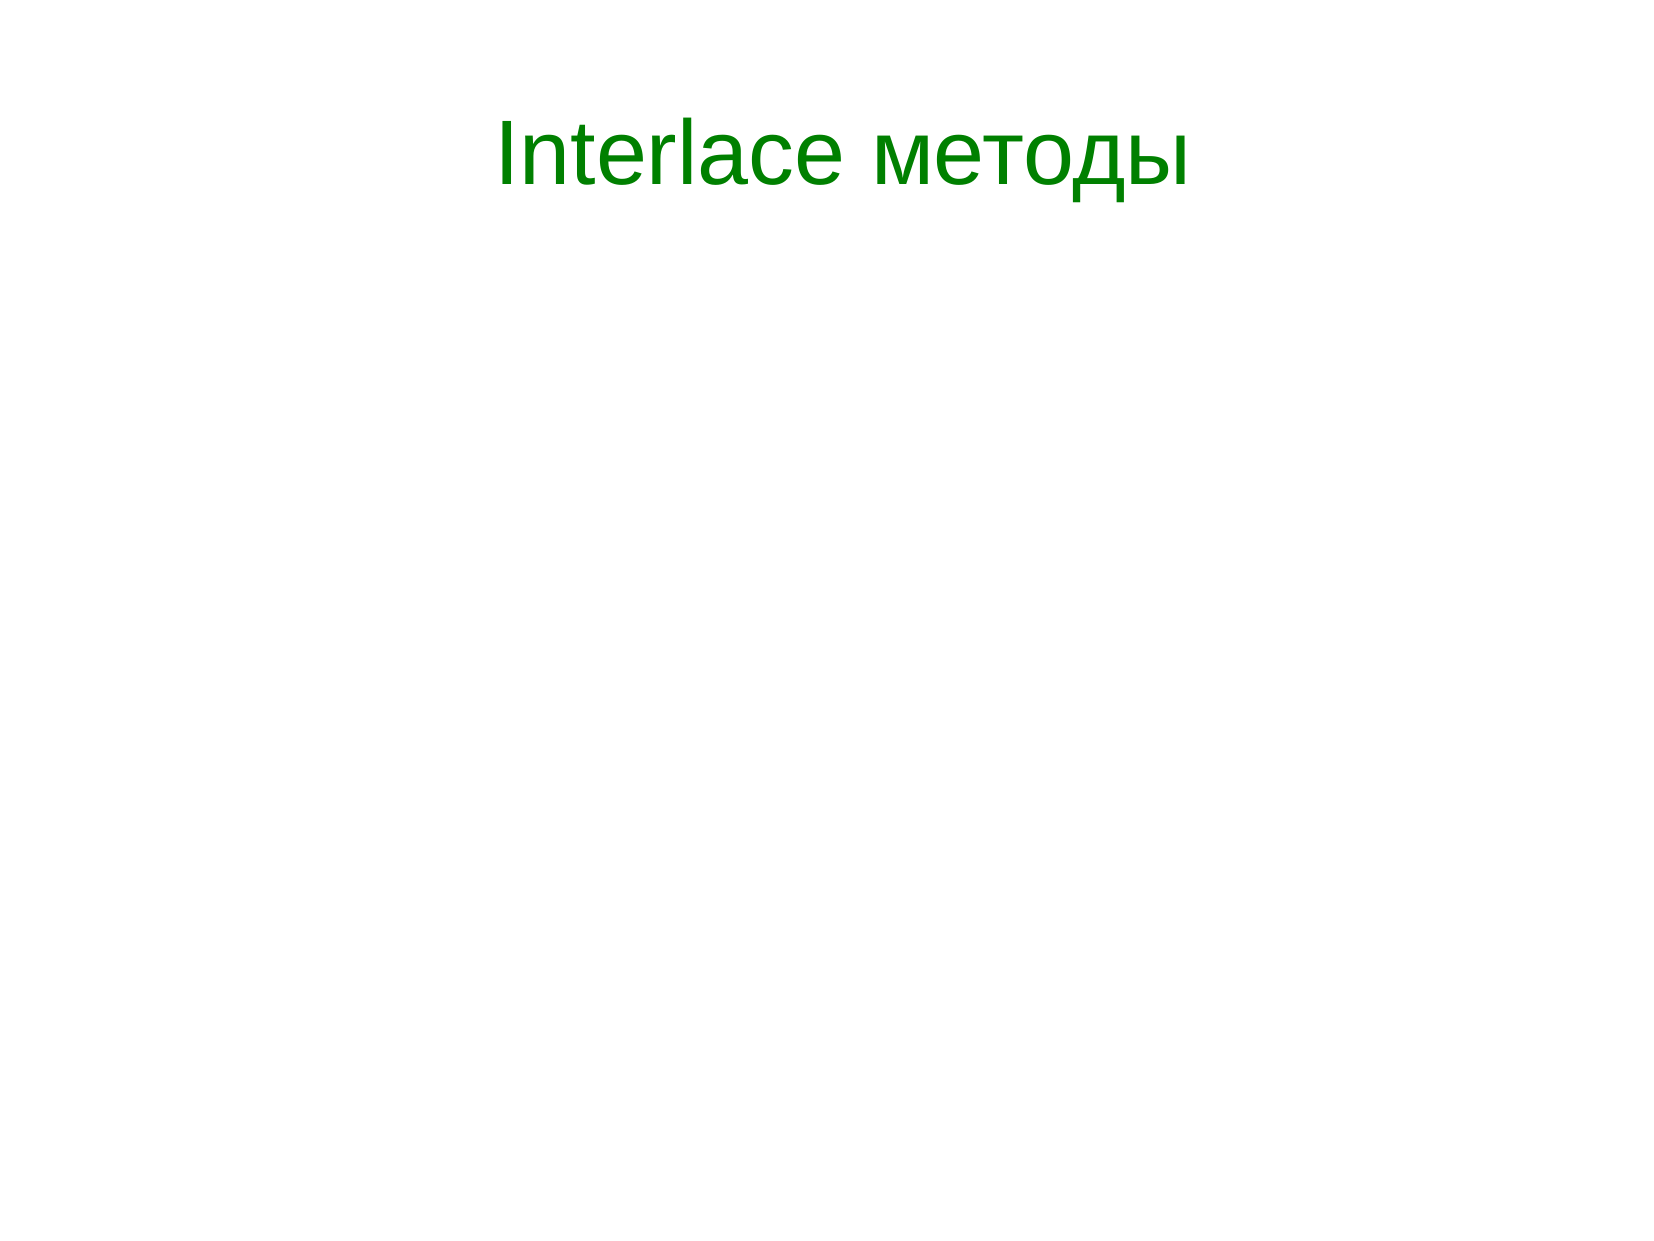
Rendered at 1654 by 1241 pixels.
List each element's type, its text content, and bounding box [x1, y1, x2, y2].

title Interlace методы [82, 49, 1571, 257]
